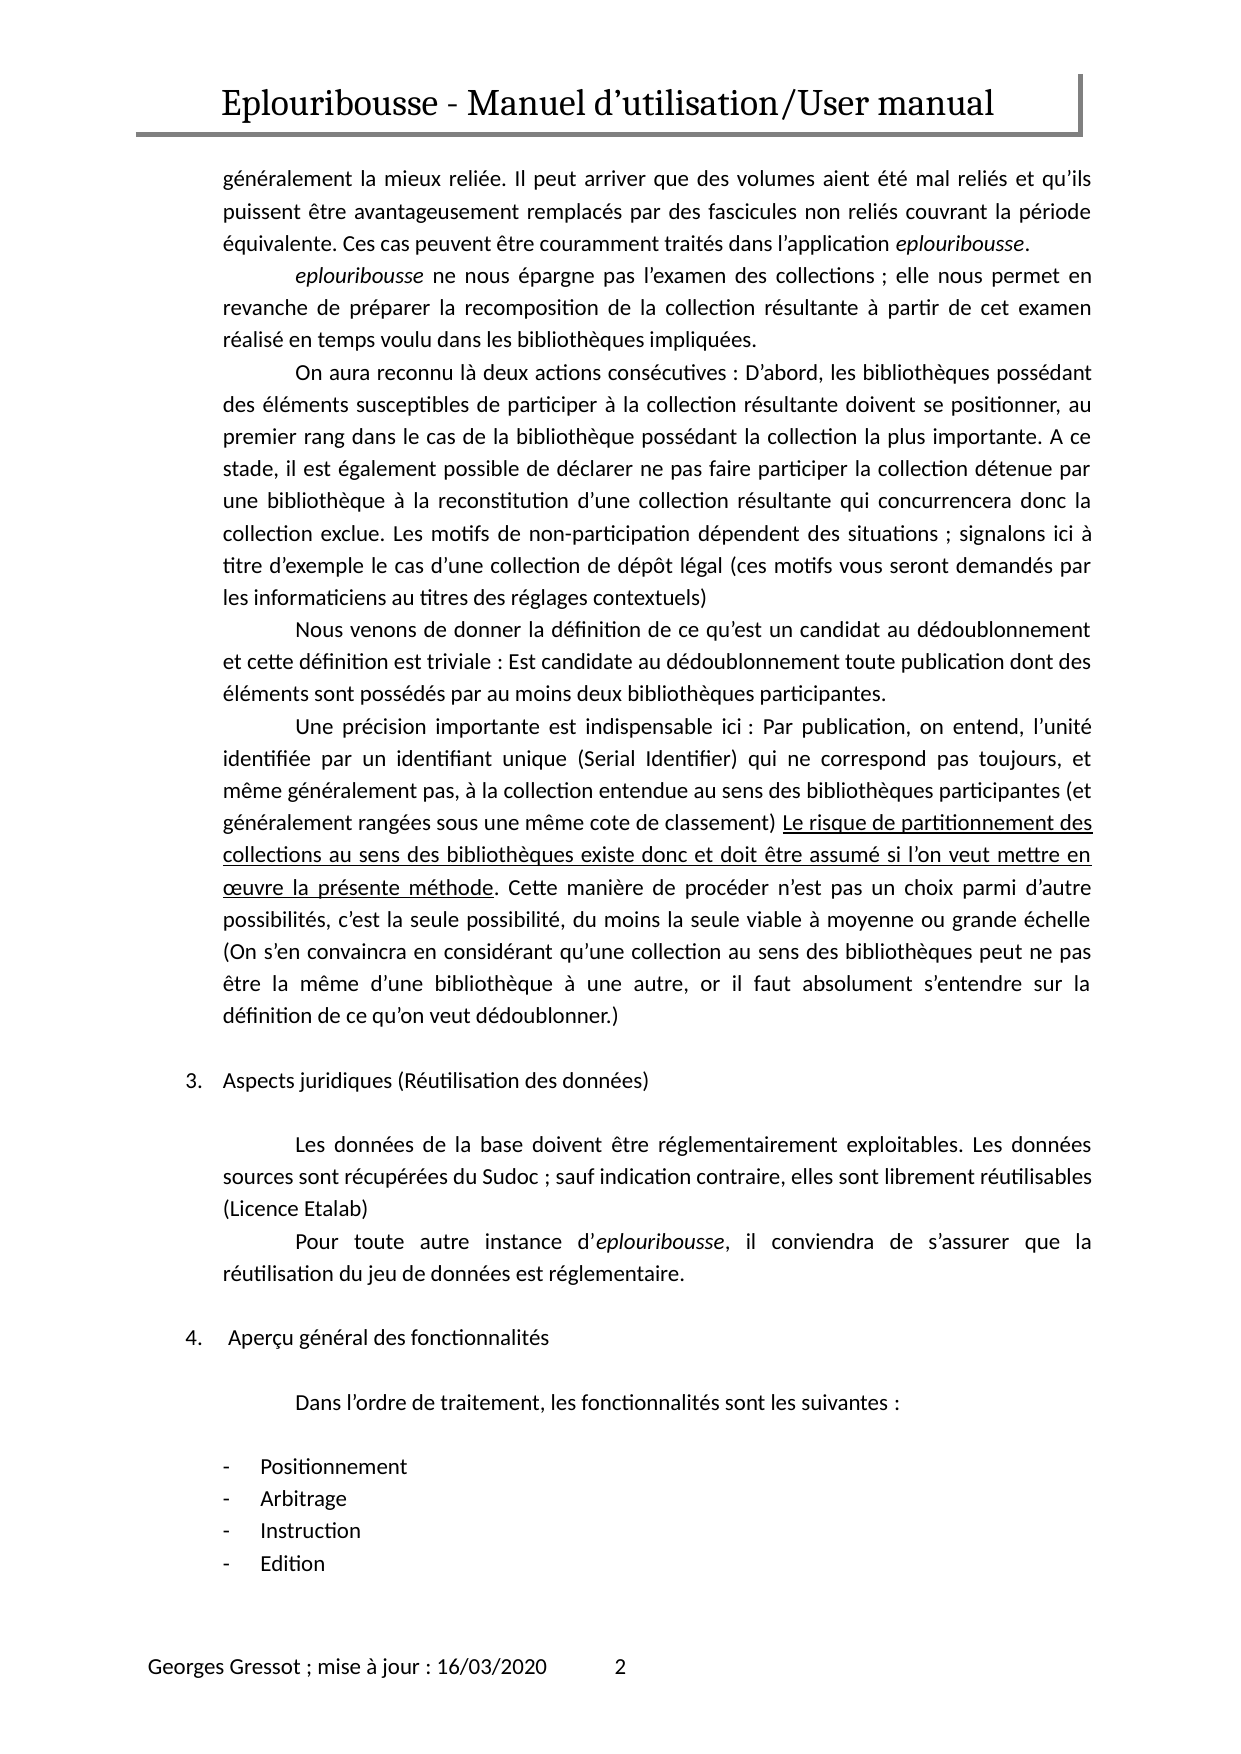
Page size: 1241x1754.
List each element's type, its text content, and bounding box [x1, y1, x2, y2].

list Arbitrage [223, 1484, 1093, 1512]
list Dans l’ordre de traitement, les fonctionnalités sont les suivantes : [223, 1388, 1093, 1416]
list Pour toute autre instance d’eplouribousse, il conviendra de s’assurer que la réutilisation du jeu de données est réglementaire. [223, 1227, 1093, 1287]
list Aspects juridiques (Réutilisation des données) [185, 1066, 1093, 1094]
list Les données de la base doivent être réglementairement exploitables. Les données sources sont récupérées du Sudoc ; sauf indication contraire, elles sont librement réutilisables (Licence Etalab) [223, 1130, 1093, 1223]
list Edition [223, 1549, 1093, 1577]
list Positionnement [223, 1452, 1093, 1480]
list Aperçu général des fonctionnalités [185, 1323, 1093, 1351]
list eplouribousse ne nous épargne pas l’examen des collections ; elle nous permet en revanche de préparer la recomposition de la collection résultante à partir de cet examen réalisé en temps voulu dans les bibliothèques impliquées. [223, 261, 1093, 353]
list Instruction [223, 1516, 1093, 1544]
list généralement la mieux reliée. Il peut arriver que des volumes aient été mal reliés et qu’ils puissent être avantageusement remplacés par des fascicules non reliés couvrant la période équivalente. Ces cas peuvent être couramment traités dans l’application eplouribousse. [223, 164, 1093, 257]
list Nous venons de donner la définition de ce qu’est un candidat au dédoublonnement et cette définition est triviale : Est candidate au dédoublonnement toute publication dont des éléments sont possédés par au moins deux bibliothèques participantes. [223, 615, 1093, 708]
list On aura reconnu là deux actions consécutives : D’abord, les bibliothèques possédant des éléments susceptibles de participer à la collection résultante doivent se positionner, au premier rang dans le cas de la bibliothèque possédant la collection la plus importante. A ce stade, il est également possible de déclarer ne pas faire participer la collection détenue par une bibliothèque à la reconstitution d’une collection résultante qui concurrencera donc la collection exclue. Les motifs de non-participation dépendent des situations ; signalons ici à titre d’exemple le cas d’une collection de dépôt légal (ces motifs vous seront demandés par les informaticiens au titres des réglages contextuels) [223, 358, 1093, 611]
list Une précision importante est indispensable ici : Par publication, on entend, l’unité identifiée par un identifiant unique (Serial Identifier) qui ne correspond pas toujours, et même généralement pas, à la collection entendue au sens des bibliothèques participantes (et généralement rangées sous une même cote de classement) Le risque de partitionnement des collections au sens des bibliothèques existe donc et doit être assumé si l’on veut mettre en œuvre la présente méthode. Cette manière de procéder n’est pas un choix parmi d’autre possibilités, c’est la seule possibilité, du moins la seule viable à moyenne ou grande échelle (On s’en convaincra en considérant qu’une collection au sens des bibliothèques peut ne pas être la même d’une bibliothèque à une autre, or il faut absolument s’entendre sur la définition de ce qu’on veut dédoublonner.) [223, 712, 1093, 1029]
